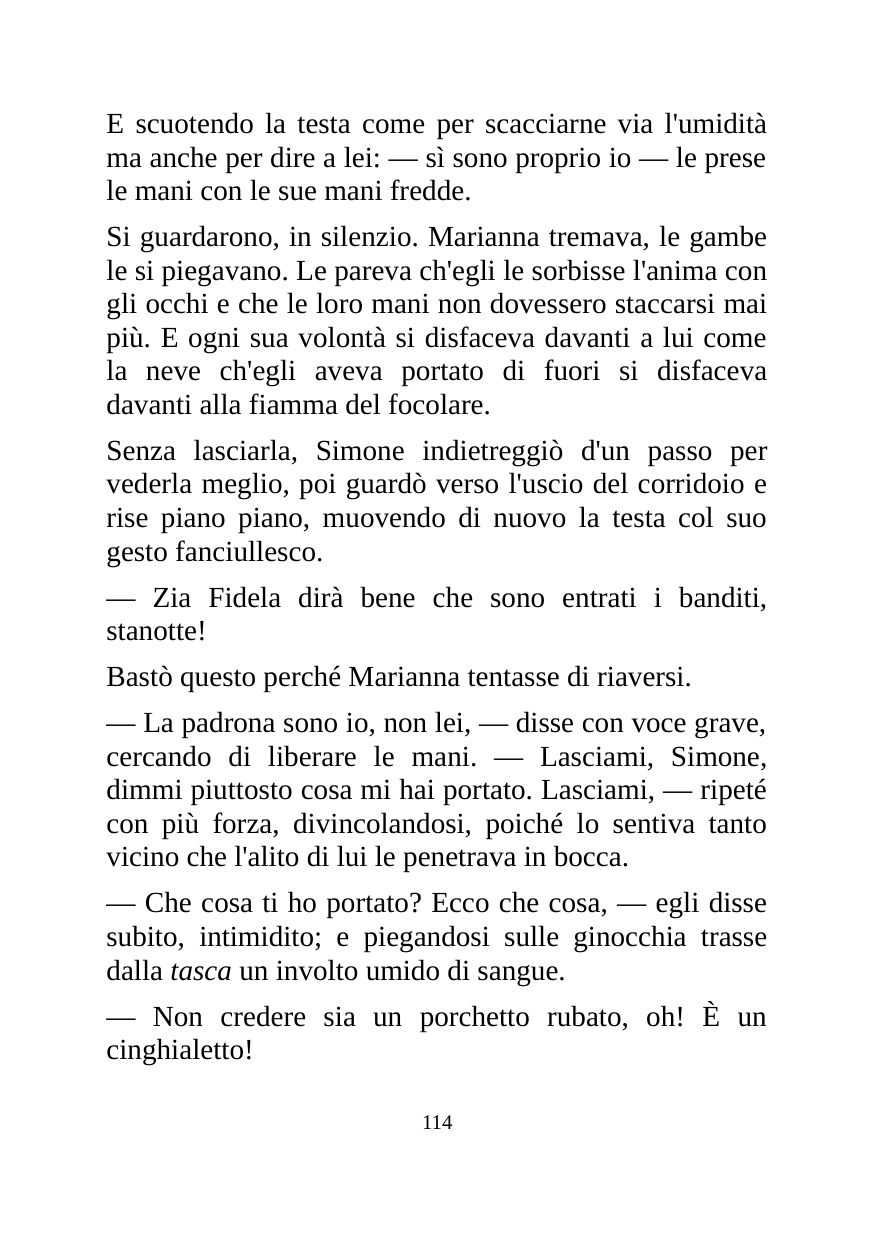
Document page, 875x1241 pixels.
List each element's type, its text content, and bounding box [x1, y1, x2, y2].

text — Non credere sia un porchetto rubato, oh! È un cinghialetto! [106, 999, 768, 1066]
text — Zia Fidela dirà bene che sono entrati i banditi, stanotte! [106, 580, 768, 647]
text Senza lasciarla, Simone indietreggiò d'un passo per vederla meglio, poi guardò verso l'uscio del corridoio e rise piano piano, muovendo di nuovo la testa col suo gesto fanciullesco. [106, 433, 768, 567]
text E scuotendo la testa come per scacciarne via l'umidità ma anche per dire a lei: — sì sono proprio io — le prese le mani con le sue mani fredde. [106, 106, 768, 207]
text — Che cosa ti ho portato? Ecco che cosa, — egli disse subito, intimidito; e piegandosi sulle ginocchia trasse dalla tasca un involto umido di sangue. [106, 886, 768, 986]
text — La padrona sono io, non lei, — disse con voce grave, cercando di liberare le mani. — Lasciami, Simone, dimmi piuttosto cosa mi hai portato. Lasciami, — ripeté con più forza, divincolandosi, poiché lo sentiva tanto vicino che l'alito di lui le penetrava in bocca. [106, 705, 768, 873]
text Bastò questo perché Marianna tentasse di riaversi. [106, 659, 768, 693]
text Si guardarono, in silenzio. Marianna tremava, le gambe le si piegavano. Le pareva ch'egli le sorbisse l'anima con gli occhi e che le loro mani non dovessero staccarsi mai più. E ogni sua volontà si disfaceva davanti a lui come la neve ch'egli aveva portato di fuori si disfaceva davanti alla fiamma del focolare. [106, 219, 768, 421]
